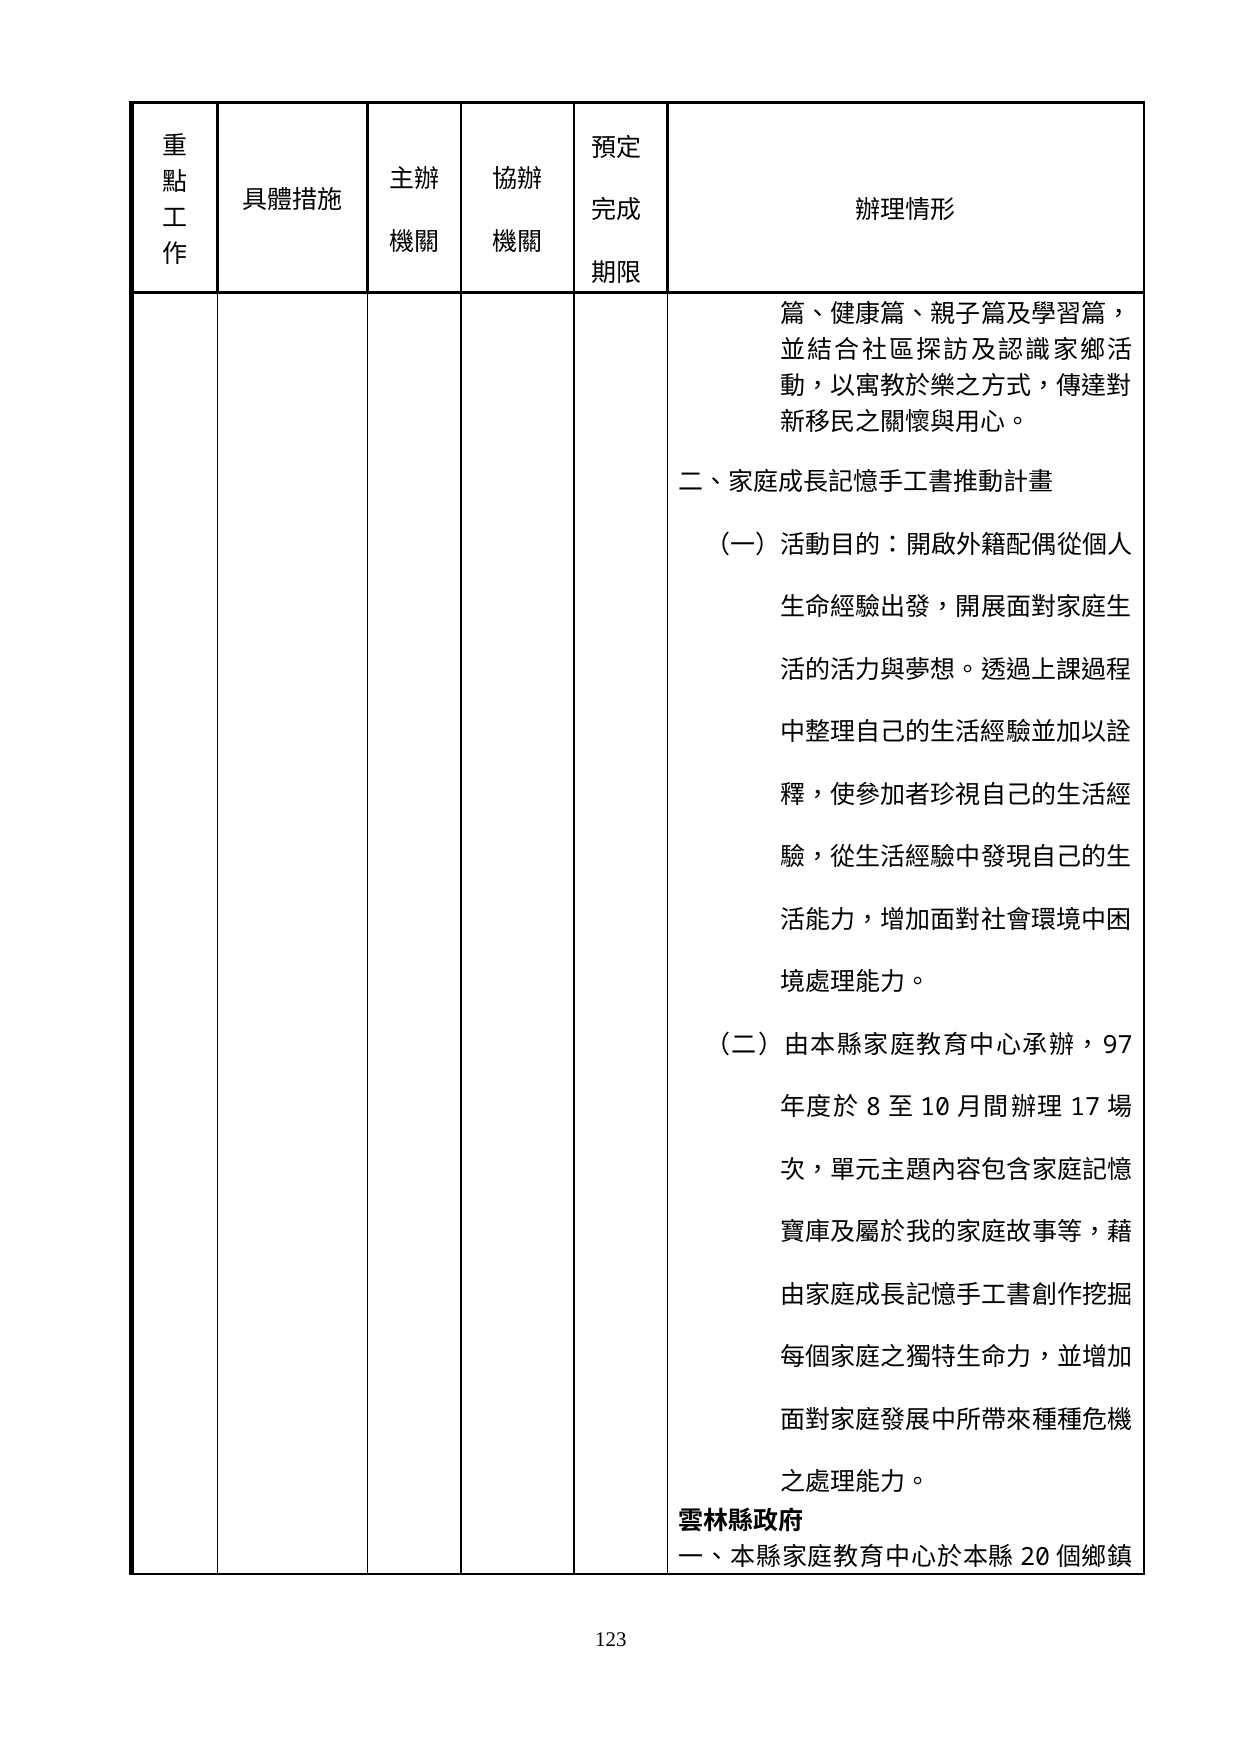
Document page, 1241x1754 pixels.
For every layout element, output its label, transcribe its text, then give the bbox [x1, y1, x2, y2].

table_cell [134, 294, 217, 1573]
table_header 預定完成期限 [575, 104, 666, 291]
table_cell [462, 294, 573, 1573]
table_header 具體措施 [219, 104, 366, 291]
table_cell [218, 294, 367, 1573]
table_header 重點工作 [134, 104, 216, 291]
table_cell 篇、健康篇、親子篇及學習篇，並結合社區探訪及認識家鄉活動，以寓教於樂之方式，傳達對新移民之關懷與用心。 二、家庭成長記憶手工書推動計畫 （一）活動目的：開啟外籍配偶從個人生命經驗出發，開展面對家庭生活的活力與夢想。透過上課過程中整理自己的生活經驗並加以詮釋，使參加者珍視自己的生活經驗，從生活經驗中發現自己的生活能力，增加面對社會環境中困境處理能力。 （二）由本縣家庭教育中心承辦，97年度於8至10月間辦理17場次，單元主題內容包含家庭記憶寶庫及屬於我的家庭故事等，藉由家庭成長記憶手工書創作挖掘每個家庭之獨特生命力，並增加面對家庭發展中所帶來種種危機之處理能力。 雲林縣政府 一、本縣家庭教育中心於本縣20個鄉鎮 [668, 294, 1143, 1573]
table_cell [575, 294, 667, 1573]
table_header 主辦 機關 [369, 104, 460, 291]
table_header 協辦 機關 [462, 104, 573, 291]
table_cell [368, 294, 460, 1573]
table_header 辦理情形 [669, 104, 1143, 291]
